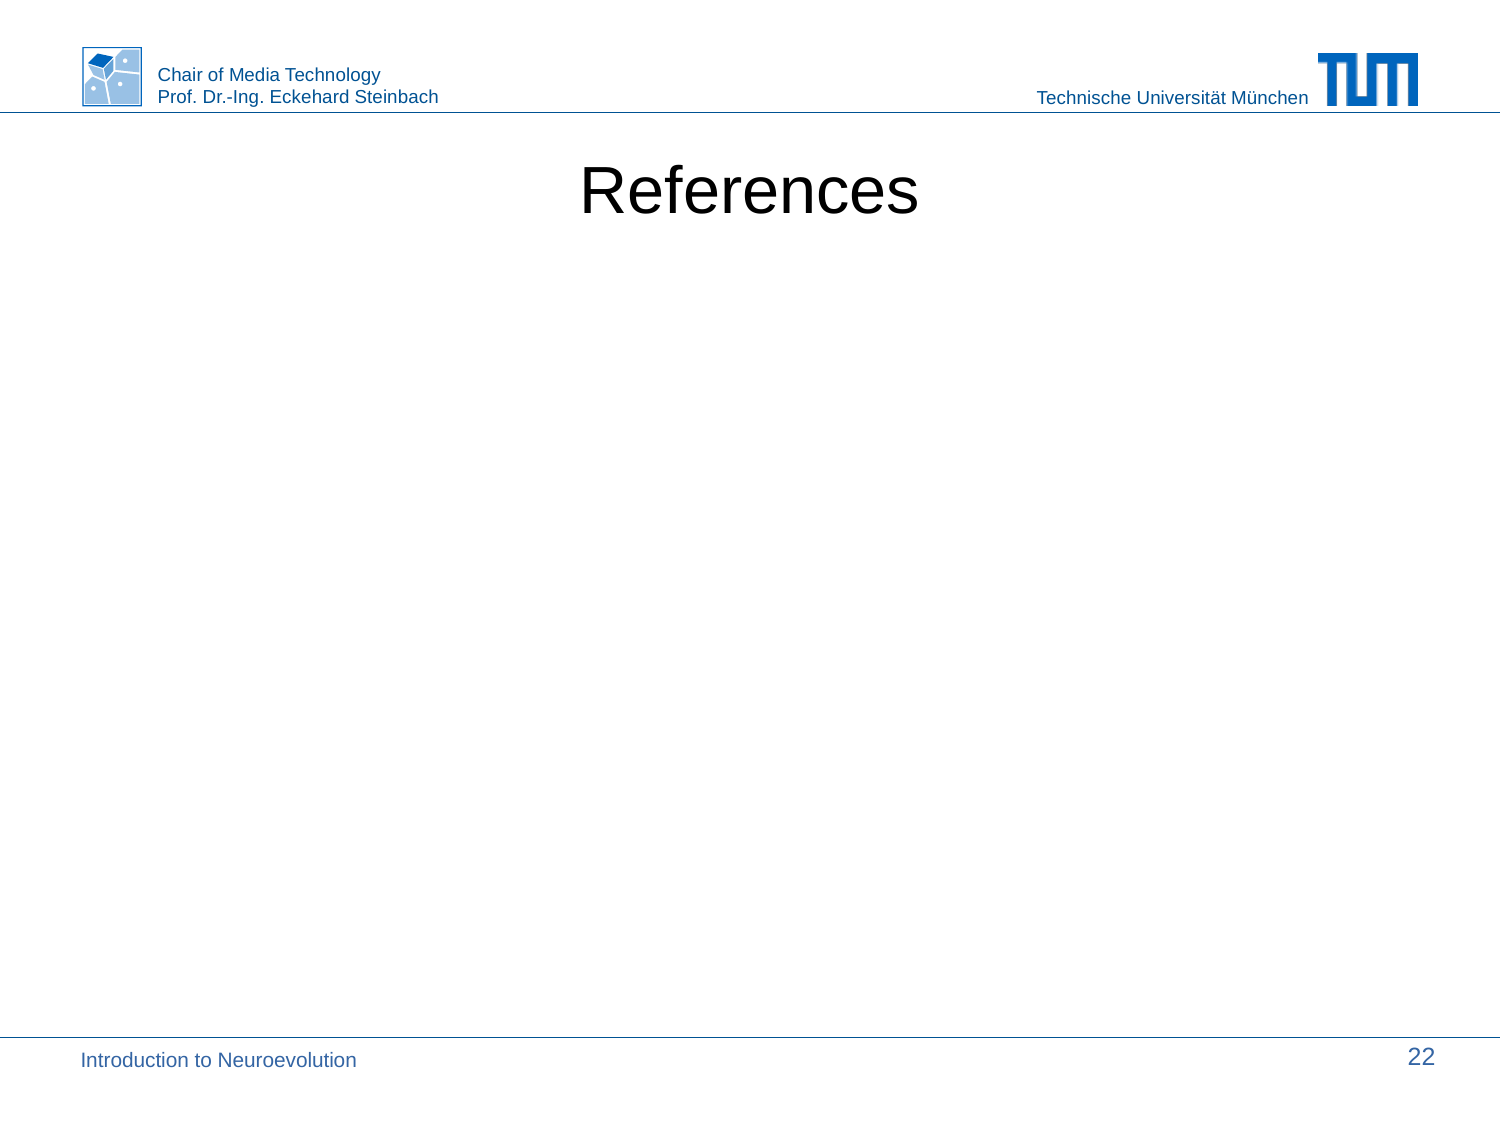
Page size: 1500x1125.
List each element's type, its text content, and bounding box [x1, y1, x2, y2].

picture [1318, 53, 1418, 106]
text_box Introduction to Neuroevolution [65, 1041, 406, 1081]
title References [83, 139, 1417, 239]
text_box [1392, 1035, 1471, 1090]
